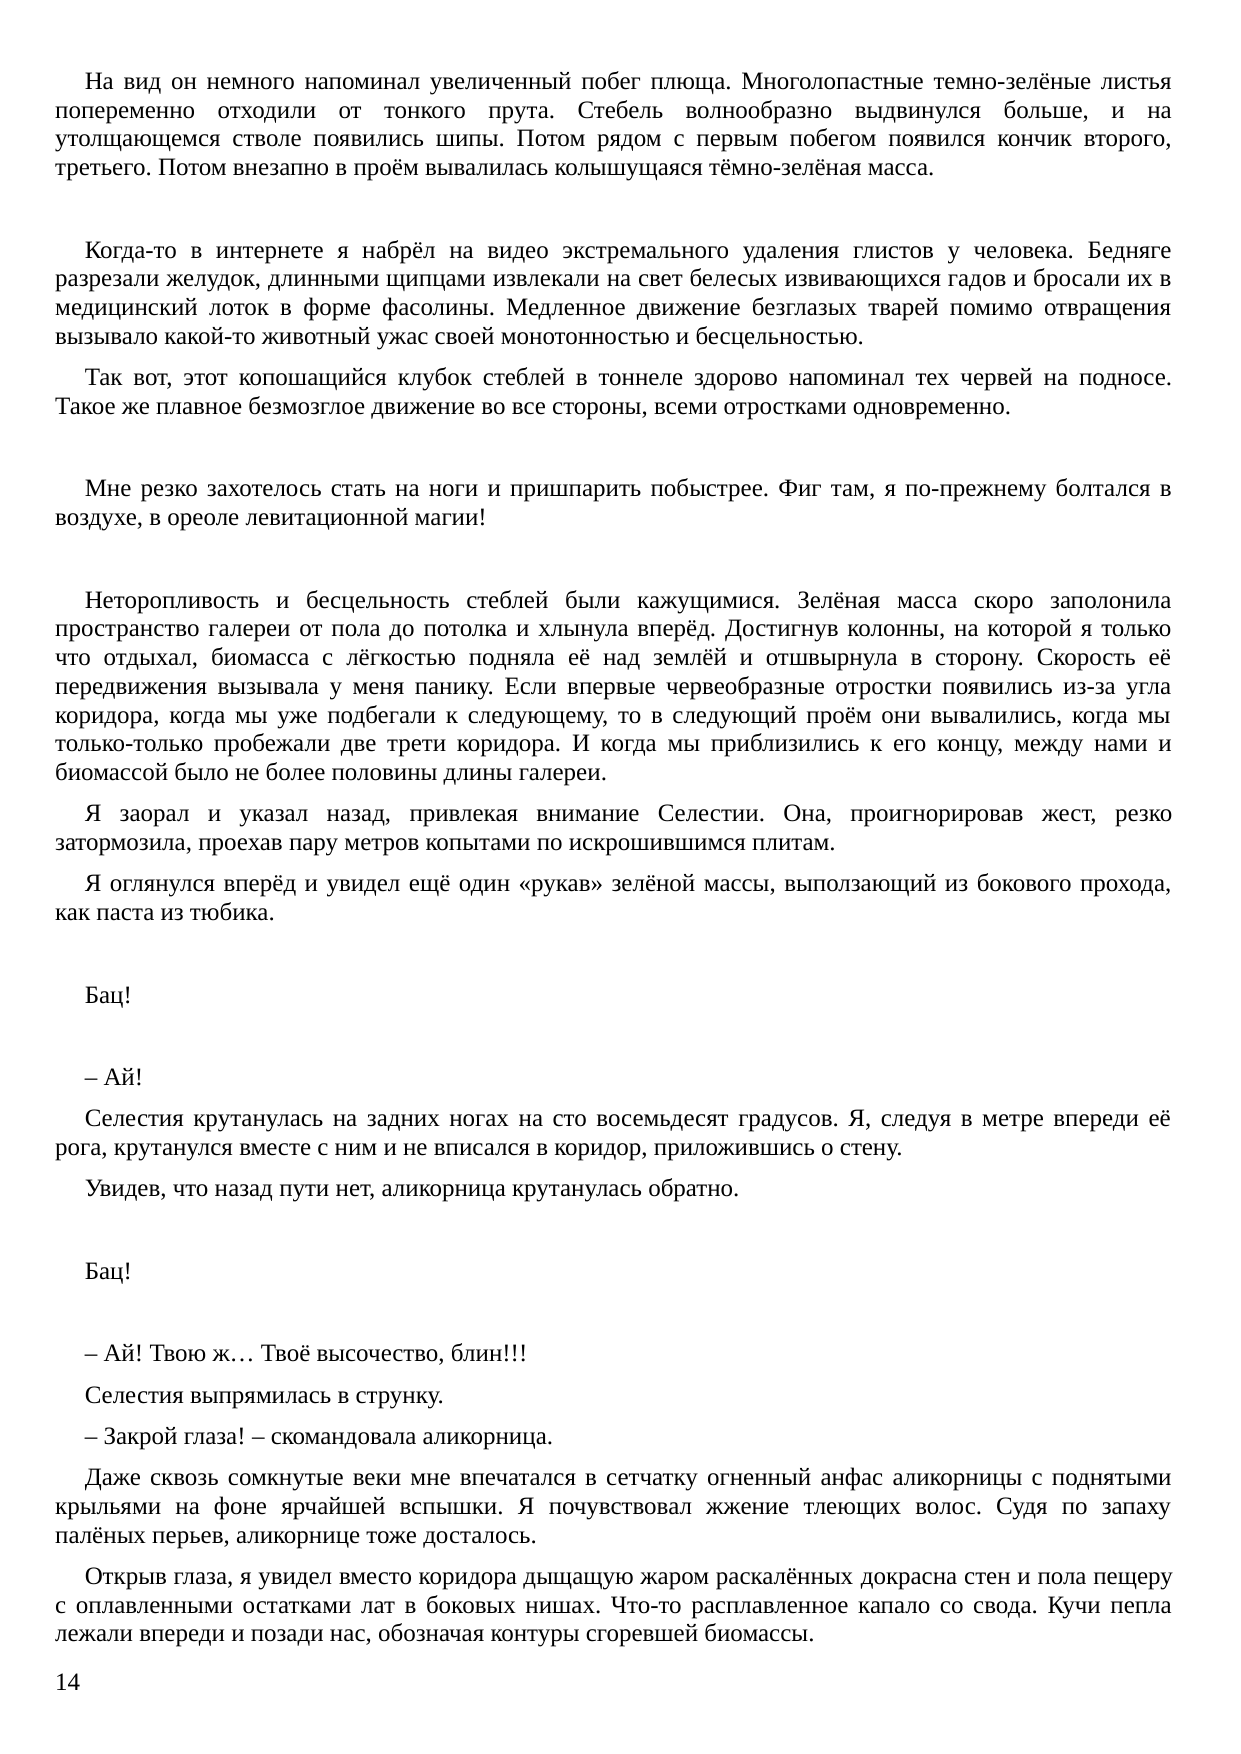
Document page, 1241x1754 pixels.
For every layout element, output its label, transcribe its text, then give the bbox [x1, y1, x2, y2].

text – Ай! Твою ж… Твоё высочество, блин!!! [55, 1338, 1173, 1367]
text – Закрой глаза! – скомандовала аликорница. [55, 1421, 1173, 1450]
text Увидев, что назад пути нет, аликорница крутанулась обратно. [55, 1173, 1173, 1202]
text Неторопливость и бесцельность стеблей были кажущимися. Зелёная масса скоро заполонила пространство галереи от пола до потолка и хлынула вперёд. Достигнув колонны, на которой я только что отдыхал, биомасса с лёгкостью подняла её над землёй и отшвырнула в сторону. Скорость её передвижения вызывала у меня панику. Если впервые червеобразные отростки появились из-за угла коридора, когда мы уже подбегали к следующему, то в следующий проём они вывалились, когда мы только-только пробежали две трети коридора. И когда мы приблизились к его концу, между нами и биомассой было не более половины длины галереи. [55, 585, 1173, 786]
text Даже сквозь сомкнутые веки мне впечатался в сетчатку огненный анфас аликорницы с поднятыми крыльями на фоне ярчайшей вспышки. Я почувствовал жжение тлеющих волос. Судя по запаху палёных перьев, аликорнице тоже досталось. [55, 1462, 1173, 1548]
text Я оглянулся вперёд и увидел ещё один «рукав» зелёной массы, выползающий из бокового прохода, как паста из тюбика. [55, 868, 1173, 926]
text Селестия выпрямилась в струнку. [55, 1380, 1173, 1408]
text Так вот, этот копошащийся клубок стеблей в тоннеле здорово напоминал тех червей на подносе. Такое же плавное безмозглое движение во все стороны, всеми отростками одновременно. [55, 362, 1173, 420]
text На вид он немного напоминал увеличенный побег плюща. Многолопастные темно-зелёные листья попеременно отходили от тонкого прута. Стебель волнообразно выдвинулся больше, и на утолщающемся стволе появились шипы. Потом рядом с первым побегом появился кончик второго, третьего. Потом внезапно в проём вывалилась колышущаяся тёмно-зелёная масса. [55, 66, 1173, 181]
text Когда-то в интернете я набрёл на видео экстремального удаления глистов у человека. Бедняге разрезали желудок, длинными щипцами извлекали на свет белесых извивающихся гадов и бросали их в медицинский лоток в форме фасолины. Медленное движение безглазых тварей помимо отвращения вызывало какой-то животный ужас своей монотонностью и бесцельностью. [55, 235, 1173, 350]
text Селестия крутанулась на задних ногах на сто восемьдесят градусов. Я, следуя в метре впереди её рога, крутанулся вместе с ним и не вписался в коридор, приложившись о стену. [55, 1103, 1173, 1161]
text Бац! [55, 1256, 1173, 1285]
text Открыв глаза, я увидел вместо коридора дыщащую жаром раскалённых докрасна стен и пола пещеру с оплавленными остатками лат в боковых нишах. Что-то расплавленное капало со свода. Кучи пепла лежали впереди и позади нас, обозначая контуры сгоревшей биомассы. [55, 1561, 1173, 1647]
text Мне резко захотелось стать на ноги и пришпарить побыстрее. Фиг там, я по-прежнему болтался в воздухе, в ореоле левитационной магии! [55, 473, 1173, 531]
text Я заорал и указал назад, привлекая внимание Селестии. Она, проигнорировав жест, резко затормозила, проехав пару метров копытами по искрошившимся плитам. [55, 798, 1173, 856]
text Бац! [55, 980, 1173, 1008]
text – Ай! [55, 1062, 1173, 1091]
